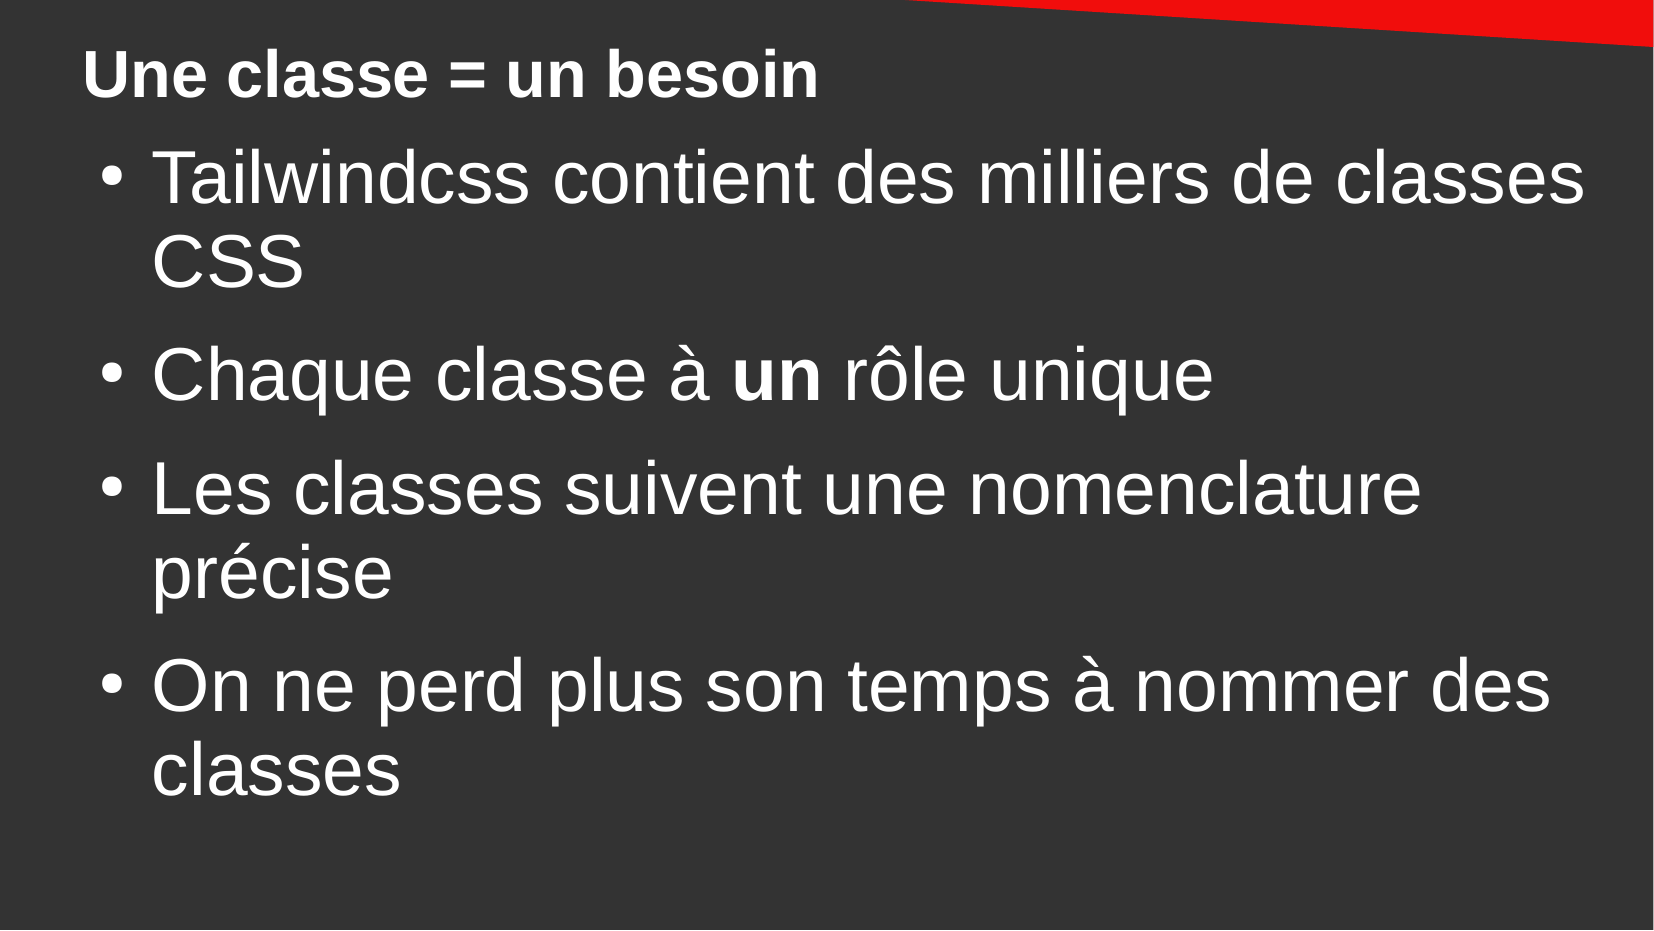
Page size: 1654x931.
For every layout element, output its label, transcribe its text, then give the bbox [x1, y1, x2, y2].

text_box [905, 0, 1654, 48]
list Tailwindcss contient des milliers de classes CSS Chaque classe à un rôle unique Les classes suivent une nomenclature précise On ne perd plus son temps à nommer des classes [80, 135, 1620, 851]
title Une classe = un besoin [82, 37, 1571, 114]
